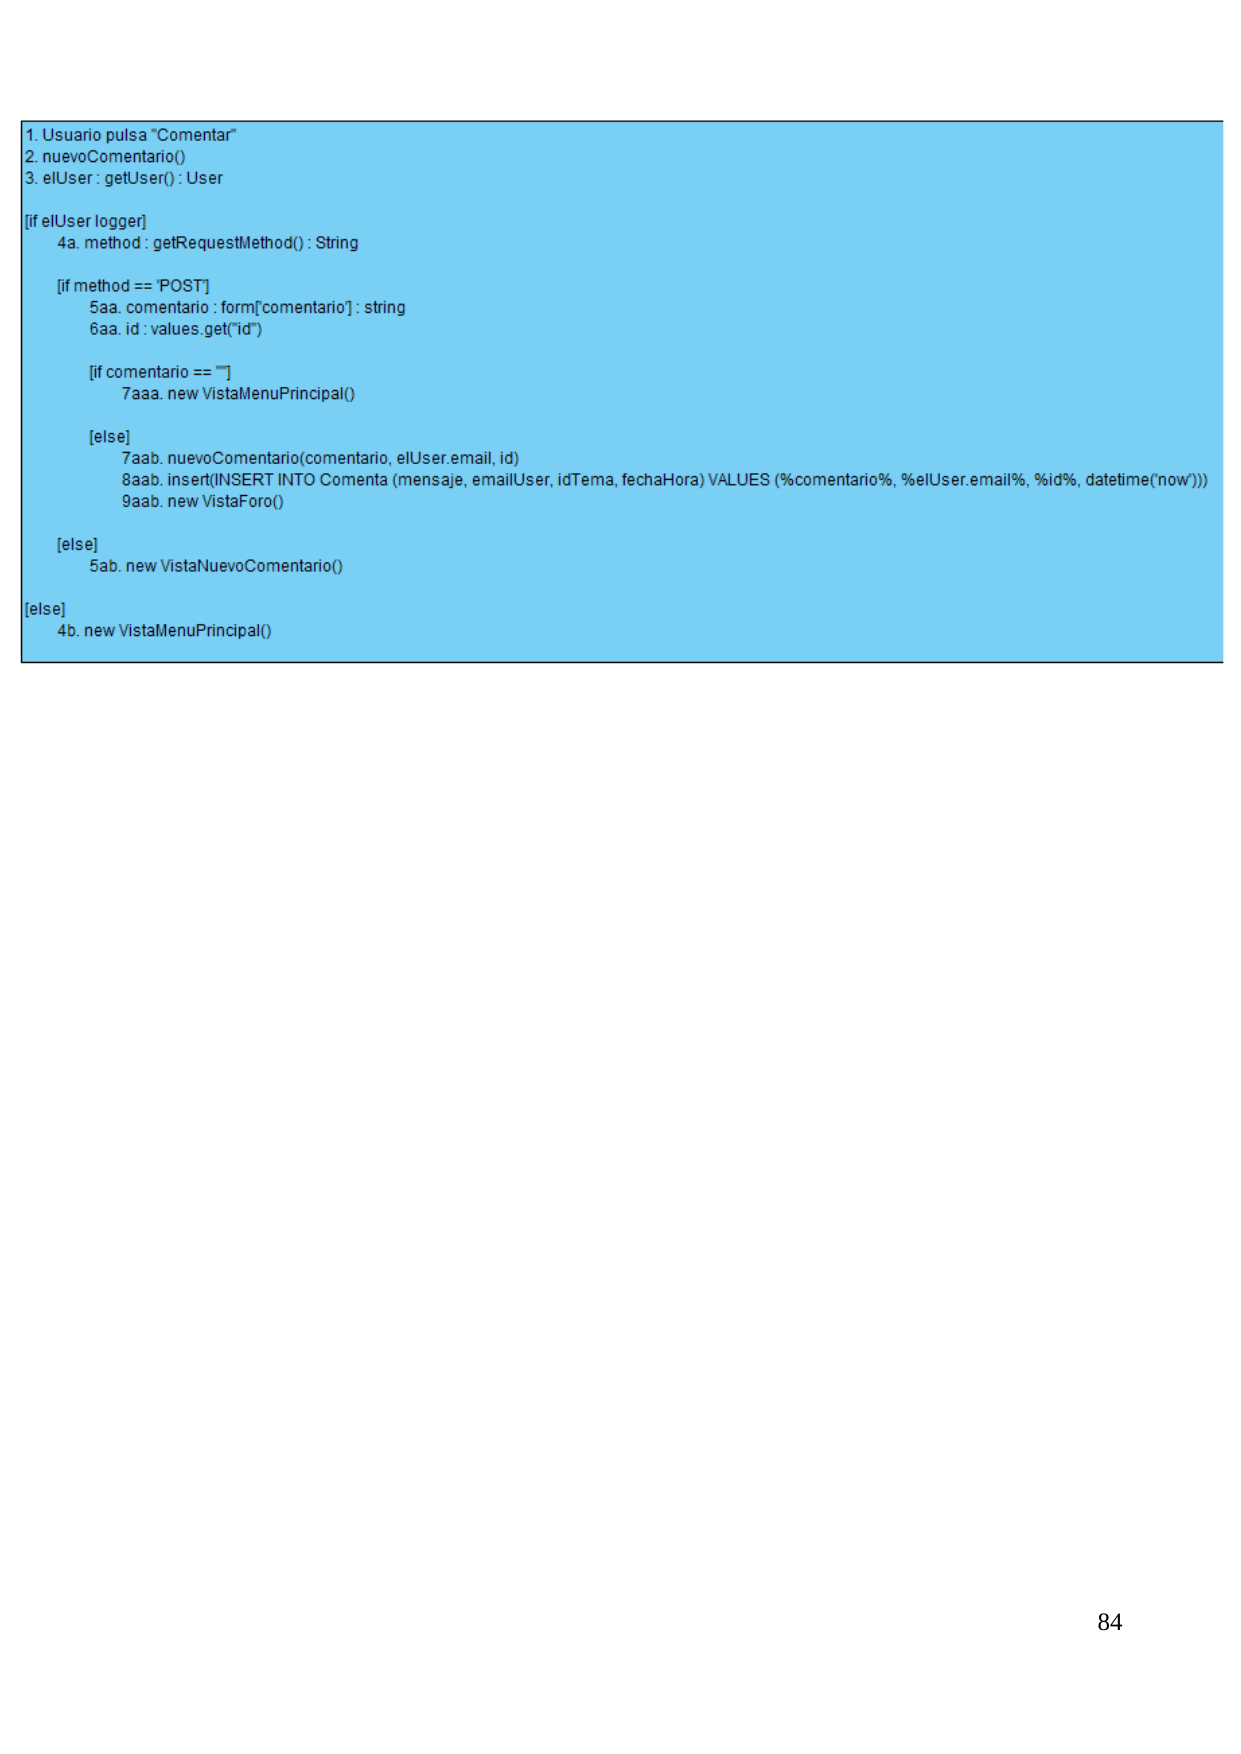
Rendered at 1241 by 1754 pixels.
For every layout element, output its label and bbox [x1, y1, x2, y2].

picture [17, 118, 1224, 666]
